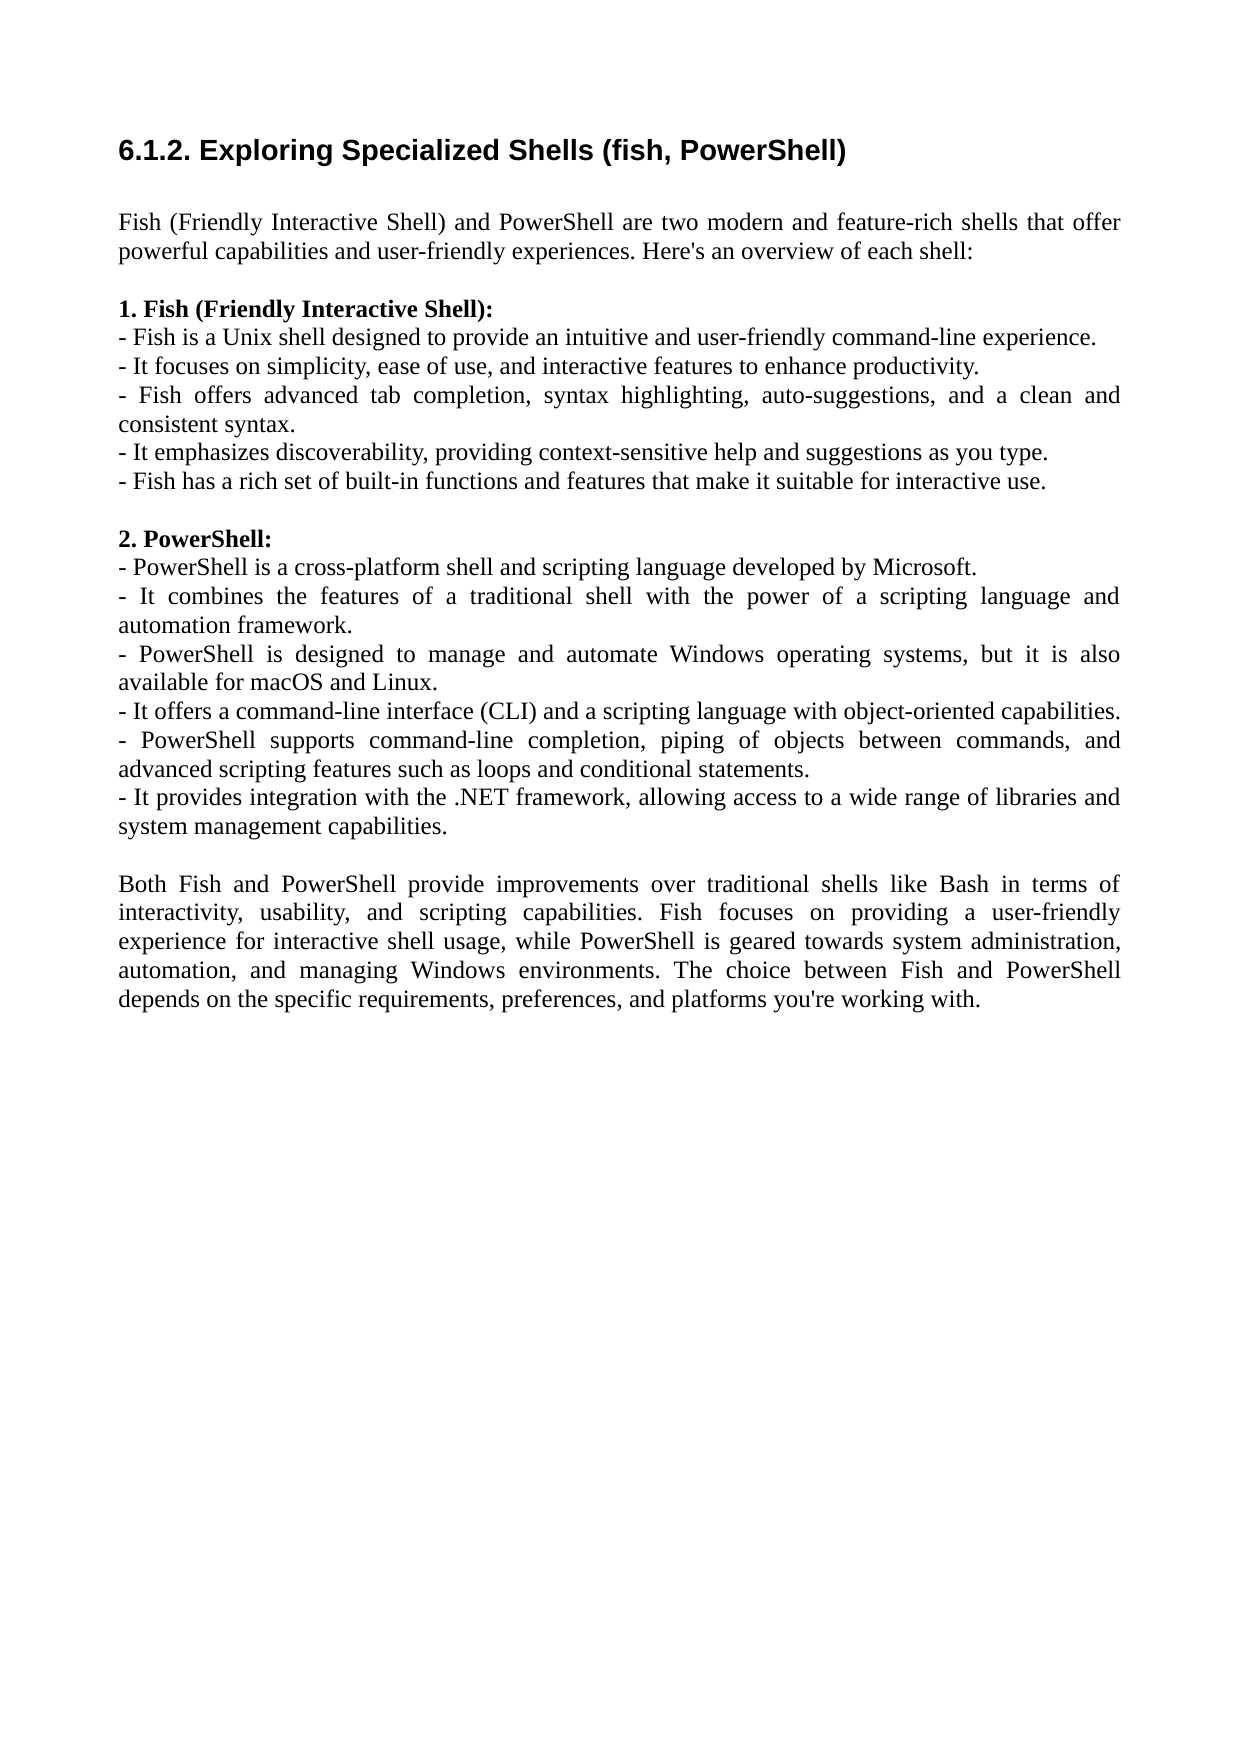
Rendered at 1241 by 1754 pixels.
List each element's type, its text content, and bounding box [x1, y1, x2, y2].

text - It provides integration with the .NET framework, allowing access to a wide range of libraries and system management capabilities. [118, 782, 1122, 840]
text - PowerShell is a cross-platform shell and scripting language developed by Microsoft. [118, 552, 1122, 581]
text - It offers a command-line interface (CLI) and a scripting language with object-oriented capabilities. [118, 696, 1122, 725]
subtitle 6.1.2. Exploring Specialized Shells (fish, PowerShell) [118, 133, 1122, 166]
text - PowerShell supports command-line completion, piping of objects between commands, and advanced scripting features such as loops and conditional statements. [118, 725, 1122, 782]
text - It combines the features of a traditional shell with the power of a scripting language and automation framework. [118, 581, 1122, 639]
text - Fish offers advanced tab completion, syntax highlighting, auto-suggestions, and a clean and consistent syntax. [118, 380, 1122, 437]
text - Fish has a rich set of built-in functions and features that make it suitable for interactive use. [118, 466, 1122, 495]
text - It emphasizes discoverability, providing context-sensitive help and suggestions as you type. [118, 437, 1122, 466]
text - PowerShell is designed to manage and automate Windows operating systems, but it is also available for macOS and Linux. [118, 639, 1122, 696]
text - Fish is a Unix shell designed to provide an intuitive and user-friendly command-line experience. [118, 322, 1122, 351]
text Both Fish and PowerShell provide improvements over traditional shells like Bash in terms of interactivity, usability, and scripting capabilities. Fish focuses on providing a user-friendly experience for interactive shell usage, while PowerShell is geared towards system administration, automation, and managing Windows environments. The choice between Fish and PowerShell depends on the specific requirements, preferences, and platforms you're working with. [118, 869, 1122, 1012]
text Fish (Friendly Interactive Shell) and PowerShell are two modern and feature-rich shells that offer powerful capabilities and user-friendly experiences. Here's an overview of each shell: [118, 207, 1122, 265]
text 1. Fish (Friendly Interactive Shell): [118, 294, 1122, 322]
text 2. PowerShell: [118, 524, 1122, 552]
text - It focuses on simplicity, ease of use, and interactive features to enhance productivity. [118, 351, 1122, 380]
